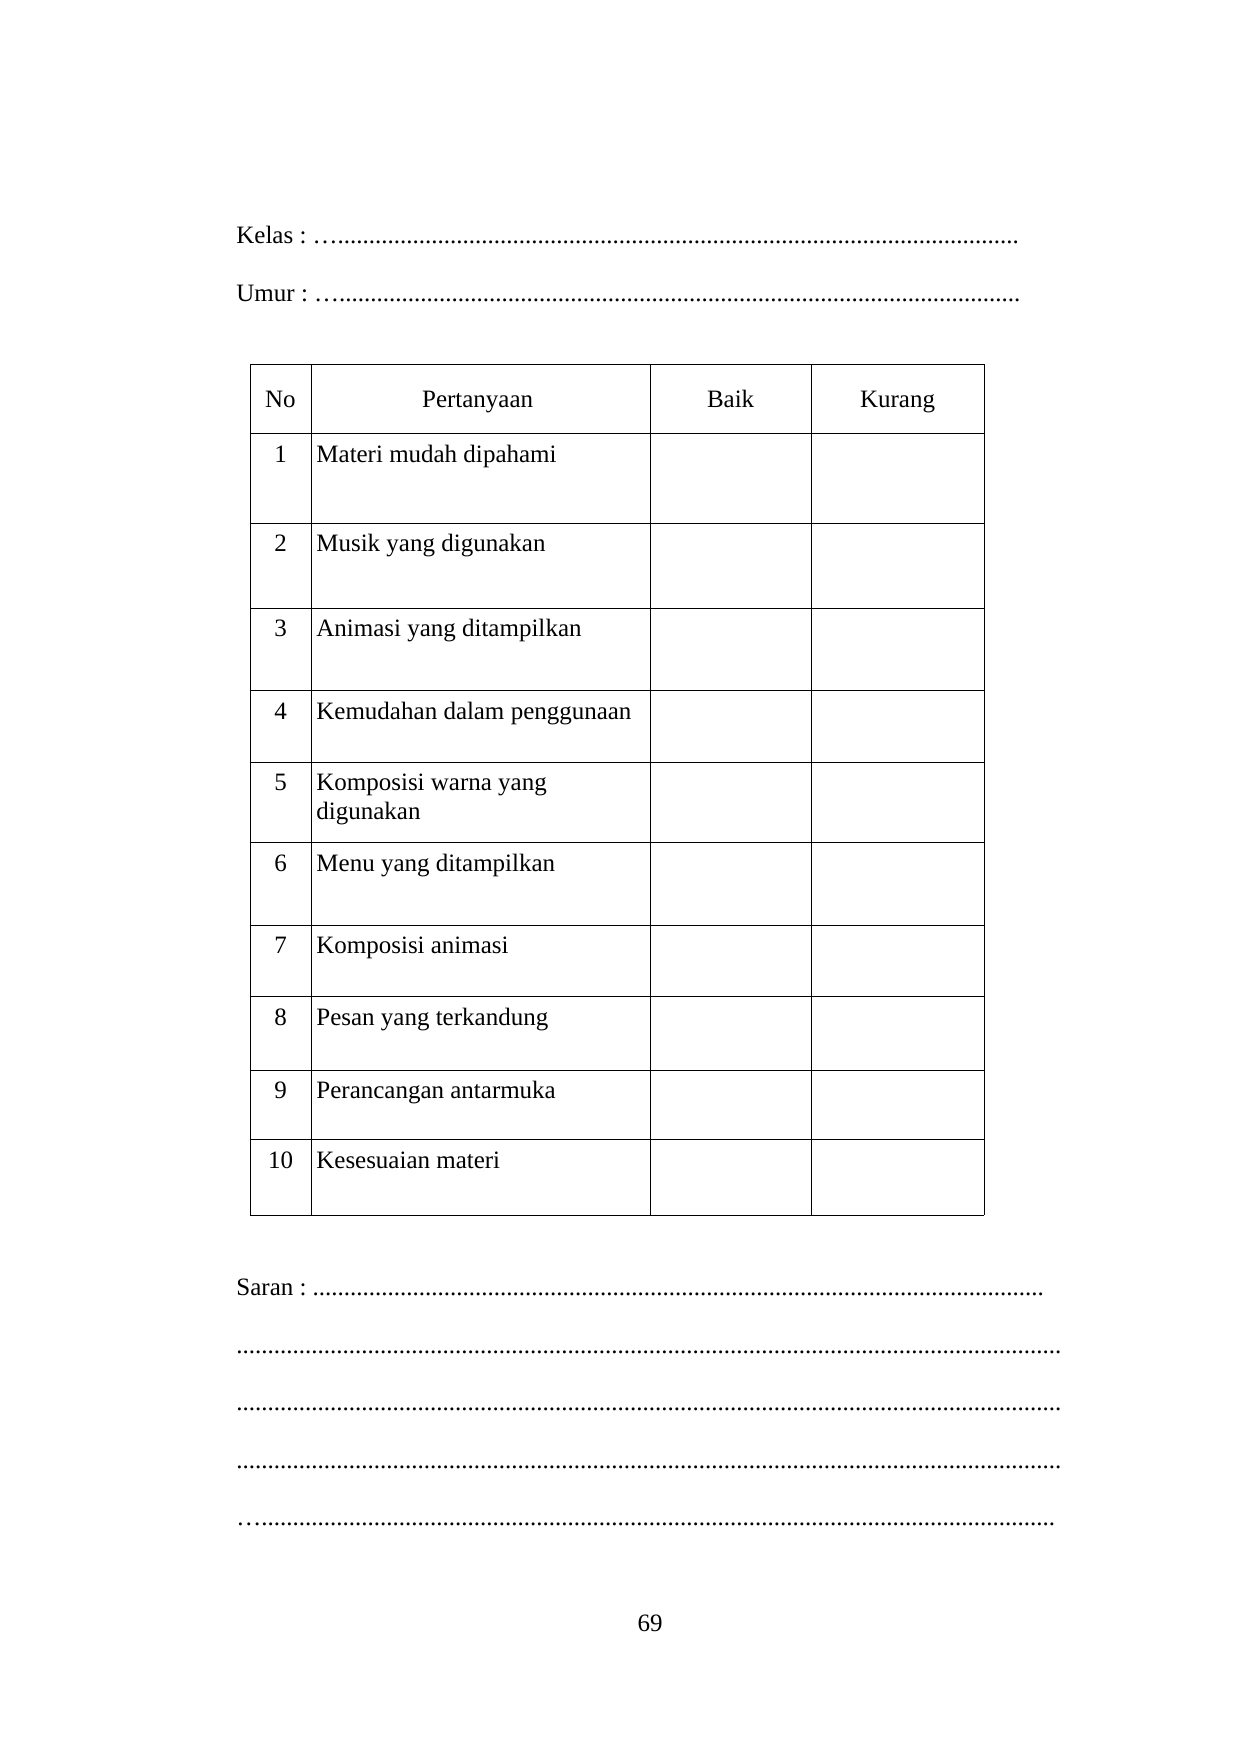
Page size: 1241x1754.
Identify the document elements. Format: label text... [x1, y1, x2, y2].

table_cell [812, 691, 984, 762]
table_cell 1 [251, 434, 311, 523]
table_cell [651, 763, 811, 842]
table_cell [812, 524, 984, 607]
table_cell Kemudahan dalam penggunaan [312, 691, 650, 762]
table_cell [812, 434, 984, 523]
table_cell Menu yang ditampilkan [312, 843, 650, 924]
table_cell 10 [251, 1140, 311, 1215]
table_cell 3 [251, 609, 311, 690]
table_header Kurang [812, 365, 984, 433]
table_cell [812, 997, 984, 1070]
table_cell Komposisi animasi [312, 926, 650, 996]
table_cell 6 [251, 843, 311, 924]
table_cell 7 [251, 926, 311, 996]
table_cell [812, 609, 984, 690]
table_cell [651, 434, 811, 523]
table_cell [651, 691, 811, 762]
table_header No [251, 365, 311, 433]
table_cell Perancangan antarmuka [312, 1071, 650, 1139]
table_cell [651, 926, 811, 996]
table_cell 5 [251, 763, 311, 842]
table_cell 4 [251, 691, 311, 762]
table_cell [651, 609, 811, 690]
table_header Pertanyaan [312, 365, 650, 433]
table_cell [812, 1140, 984, 1215]
table_cell [812, 926, 984, 996]
table_cell Musik yang digunakan [312, 524, 650, 607]
table_cell 9 [251, 1071, 311, 1139]
table_cell [812, 843, 984, 924]
table_cell [651, 843, 811, 924]
table_header Baik [651, 365, 811, 433]
table_cell Animasi yang ditampilkan [312, 609, 650, 690]
table_cell Komposisi warna yang digunakan [312, 763, 650, 842]
table_cell Pesan yang terkandung [312, 997, 650, 1070]
table_cell [651, 1140, 811, 1215]
table_cell [651, 524, 811, 607]
table_cell Materi mudah dipahami [312, 434, 650, 523]
table_cell 8 [251, 997, 311, 1070]
table_cell [812, 1071, 984, 1139]
table_cell 2 [251, 524, 311, 607]
table_cell [651, 997, 811, 1070]
table_cell Kesesuaian materi [312, 1140, 650, 1215]
table_header Saran : ..................................................................................................................... ............................................................................................................................................................................................................................................................................................................................................................................................................…............................................................................................................................... [236, 1273, 1063, 1531]
table_header Kelas : …............................................................................................................. Umur : …............................................................................................................. [236, 220, 1063, 307]
table_cell [651, 1071, 811, 1139]
table_cell [812, 763, 984, 842]
